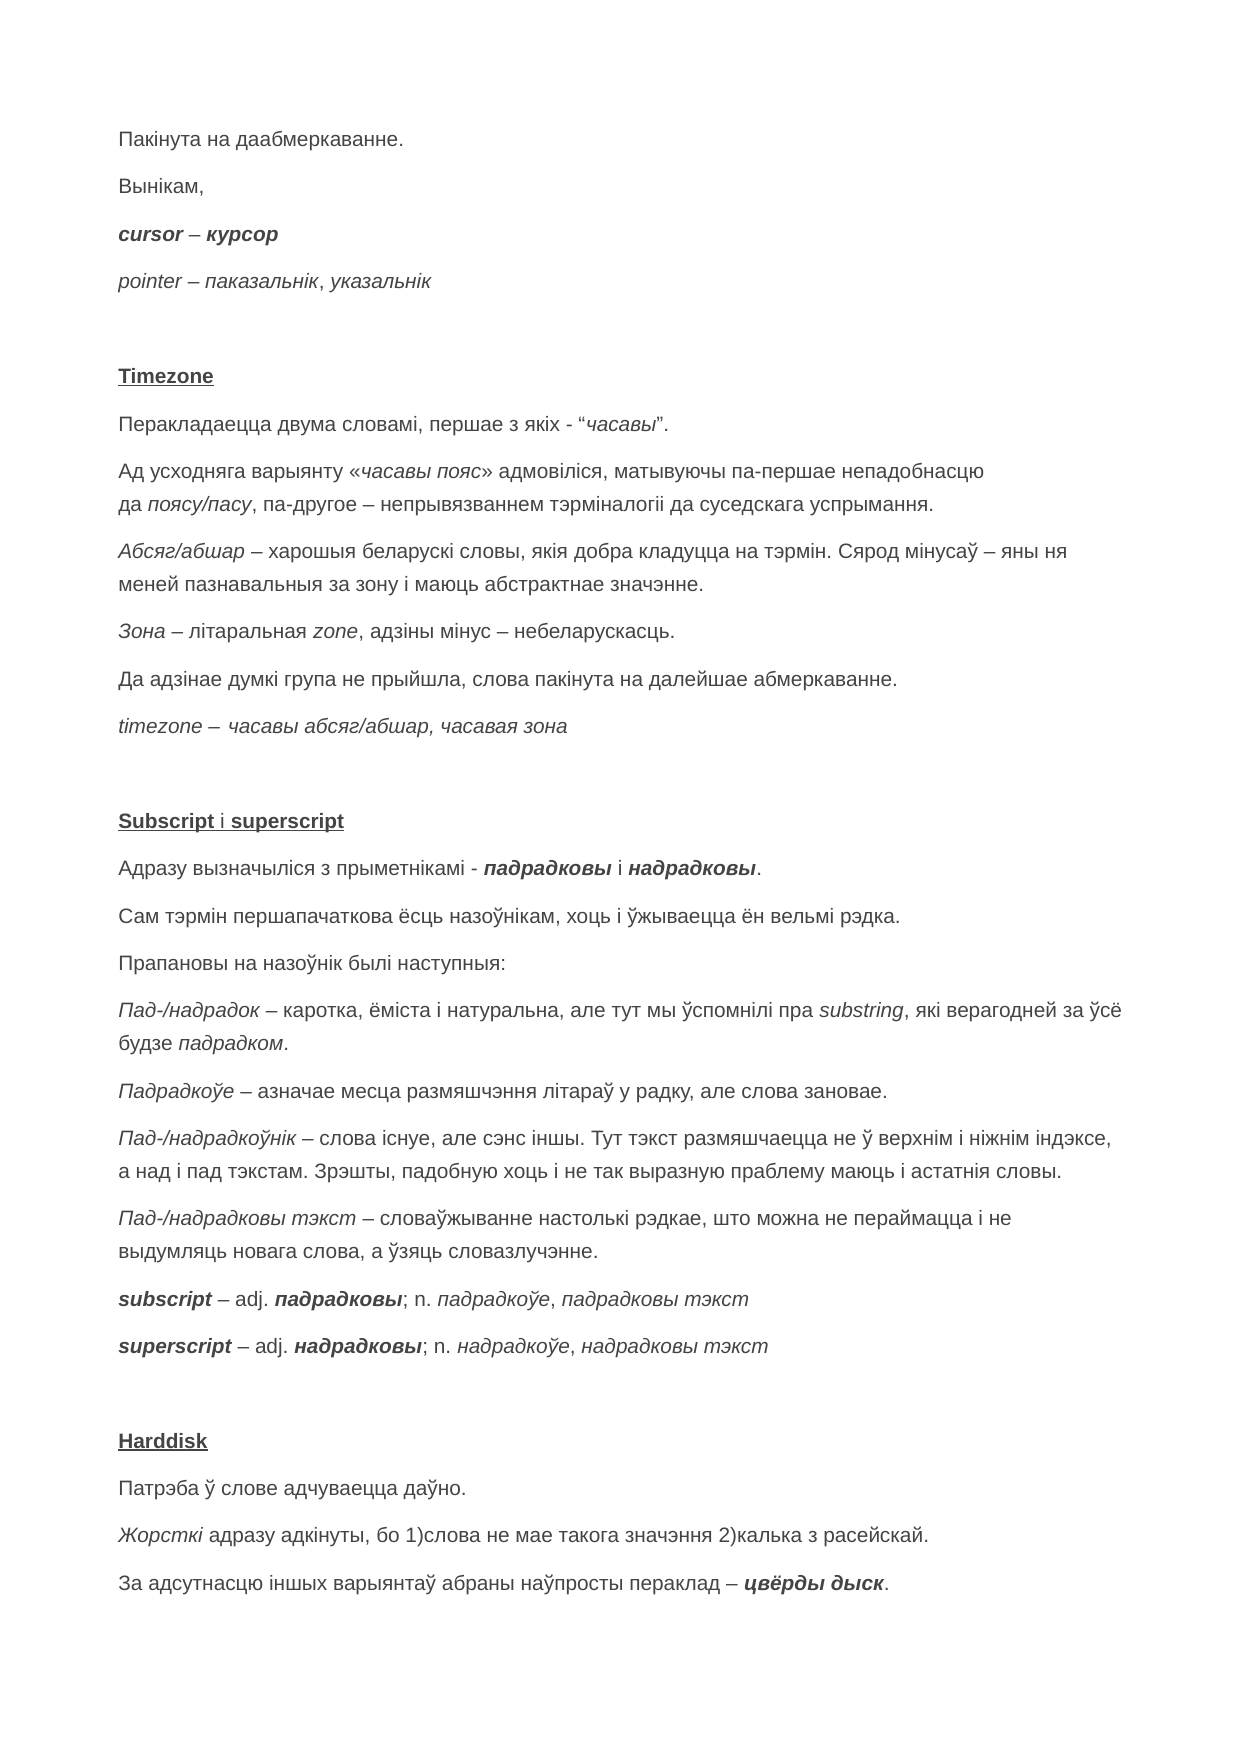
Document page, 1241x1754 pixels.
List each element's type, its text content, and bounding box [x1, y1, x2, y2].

text superscript – adj. надрадковы; n. надрадкоўе, надрадковы тэкст [118, 1325, 1122, 1358]
text Пад-/надрадок – каротка, ёміста і натуральна, але тут мы ўспомнілі пра substring, які верагодней за ўсё будзе падрадком. [118, 989, 1122, 1055]
text Зона – літаральная zone, адзіны мінус – небеларускасць. [118, 610, 1122, 643]
text Пакінута на даабмеркаванне. [118, 118, 1122, 151]
text cursor – курсор [118, 213, 1122, 246]
text Прапановы на назоўнік былі наступныя: [118, 942, 1122, 975]
text Пад-/надрадковы тэкст – словаўжыванне настолькі рэдкае, што можна не пераймацца і не выдумляць новага слова, а ўзяць словазлучэнне. [118, 1197, 1122, 1263]
text Жорсткі адразу адкінуты, бо 1)слова не мае такога значэння 2)калька з расейскай. [118, 1514, 1122, 1547]
text timezone – часавы абсяг/абшар, часавая зона [118, 705, 1122, 738]
text Да адзінае думкі група не прыйшла, слова пакінута на далейшае абмеркаванне. [118, 658, 1122, 691]
text subscript – adj. падрадковы; n. падрадкоўе, падрадковы тэкст [118, 1277, 1122, 1310]
text За адсутнасцю іншых варыянтаў абраны наўпросты пераклад – цвёрды дыск. [118, 1562, 1122, 1595]
text Абсяг/абшар – харошыя беларускі словы, якія добра кладуцца на тэрмін. Сярод мінусаў – яны ня меней пазнавальныя за зону і маюць абстрактнае значэнне. [118, 530, 1122, 596]
text Падрадкоўе – азначае месца размяшчэння літараў у радку, але слова зановае. [118, 1070, 1122, 1102]
text Сам тэрмін першапачаткова ёсць назоўнікам, хоць і ўжываецца ён вельмі рэдка. [118, 895, 1122, 927]
text Timezone [118, 355, 1122, 388]
text Пад-/надрадкоўнік – слова існуе, але сэнс іншы. Тут тэкст размяшчаецца не ў верхнім і ніжнім індэксе, а над і пад тэкстам. Зрэшты, падобную хоць і не так выразную праблему маюць і астатнія словы. [118, 1117, 1122, 1183]
text Subscript і superscript [118, 800, 1122, 833]
text Патрэба ў слове адчуваецца даўно. [118, 1467, 1122, 1500]
text Перакладаецца двума словамі, першае з якіх - “часавы”. [118, 402, 1122, 435]
text pointer – паказальнік, указальнік [118, 260, 1122, 293]
text Вынікам, [118, 166, 1122, 198]
text Ад усходняга варыянту «часавы пояс» адмовіліся, матывуючы па-першае непадобнасцю да поясу/пасу, па-другое – непрывязваннем тэрміналогіі да суседскага успрымання. [118, 450, 1122, 516]
text Адразу вызначыліся з прыметнікамі - падрадковы і надрадковы. [118, 847, 1122, 880]
text Harddisk [118, 1420, 1122, 1452]
